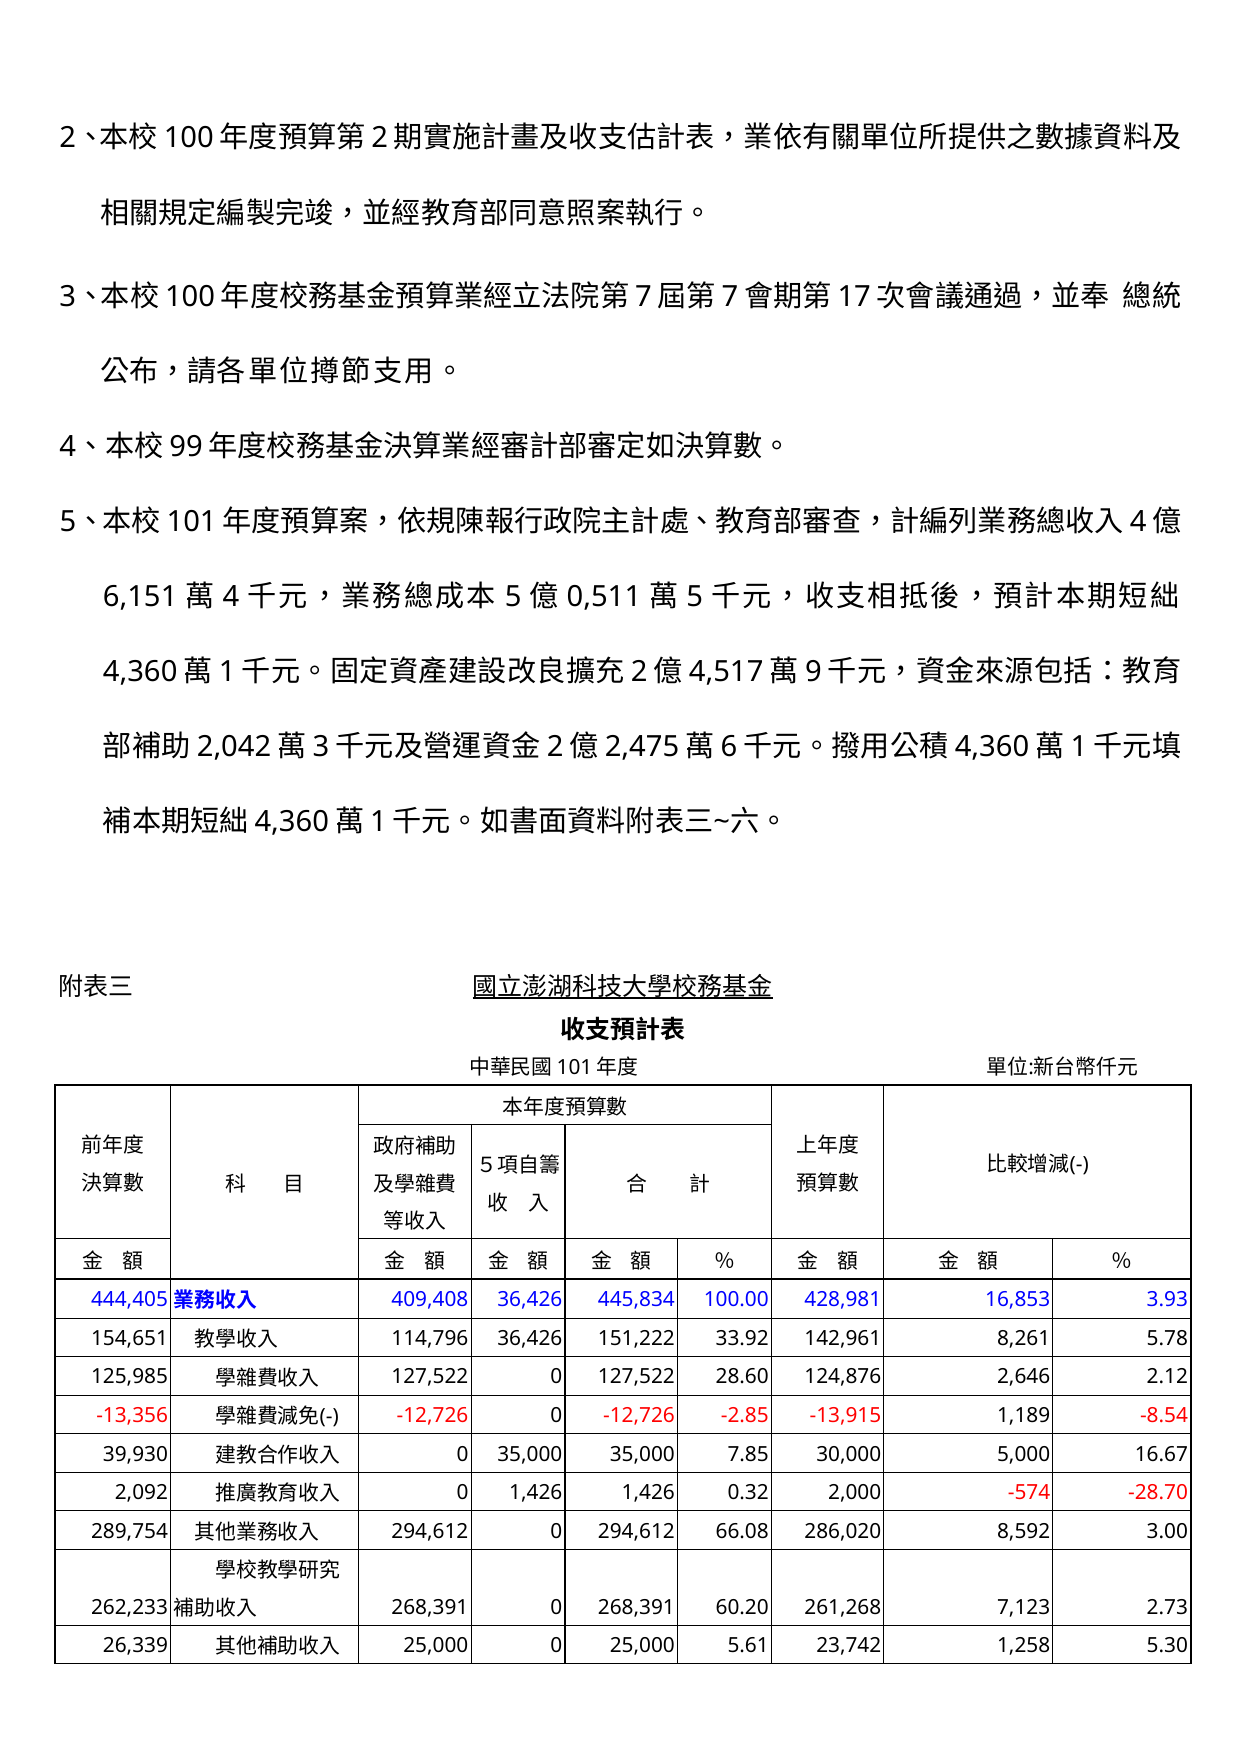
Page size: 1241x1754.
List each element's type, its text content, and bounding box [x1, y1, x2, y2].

text 4、本校99年度校務基金決算業經審計部審定如決算數。 [59, 406, 1181, 481]
table_cell -8.54 [1053, 1396, 1190, 1433]
table_cell 8,592 [884, 1511, 1052, 1549]
table_cell 5.78 [1053, 1319, 1190, 1356]
table_cell 其他業務收入 [171, 1511, 358, 1549]
table_cell 金 額 [566, 1239, 677, 1278]
table_cell 教學收入 [171, 1319, 358, 1356]
text 2、本校100年度預算第2期實施計畫及收支估計表，業依有關單位所提供之數據資料及相關規定編製完竣，並經教育部同意照案執行。 [59, 98, 1181, 248]
table_cell 建教合作收入 [171, 1434, 358, 1472]
table_cell 科 目 [171, 1086, 358, 1278]
table_cell 2.12 [1053, 1357, 1190, 1394]
table_cell 127,522 [566, 1357, 677, 1394]
table_cell 學雜費減免(-) [171, 1396, 358, 1433]
table_cell ％ [678, 1239, 771, 1278]
table_cell 前年度 決算數 [56, 1086, 170, 1238]
table_cell 0 [472, 1511, 564, 1549]
table_cell 444,405 [56, 1280, 170, 1317]
table_cell 0 [472, 1357, 564, 1394]
table_cell 5,000 [884, 1434, 1052, 1472]
table_cell 445,834 [566, 1280, 677, 1317]
table_cell 金 額 [472, 1239, 564, 1278]
table_cell 1,189 [884, 1396, 1052, 1433]
table_cell 8,261 [884, 1319, 1052, 1356]
table_cell [884, 1047, 911, 1084]
table_cell 7.85 [678, 1434, 771, 1472]
table_cell 2,646 [884, 1357, 1052, 1394]
table_header 附表三 [55, 931, 144, 1003]
table_cell 0 [359, 1473, 471, 1510]
table_cell 收支預計表 [55, 1003, 1191, 1047]
table_cell 2,000 [772, 1473, 883, 1510]
table_cell 0 [472, 1626, 564, 1663]
table_cell -13,915 [772, 1396, 883, 1433]
table_cell 0 [359, 1434, 471, 1472]
table_cell 學雜費收入 [171, 1357, 358, 1394]
table_cell 60.20 [678, 1550, 771, 1625]
table_cell -574 [884, 1473, 1052, 1510]
table_cell 中華民國101年度 [55, 1047, 884, 1084]
table_cell 25,000 [566, 1626, 677, 1663]
table_cell -12,726 [359, 1396, 471, 1433]
table_cell 業務收入 [171, 1280, 358, 1317]
table_cell 0 [472, 1550, 564, 1625]
table_cell 142,961 [772, 1319, 883, 1356]
table_cell 125,985 [56, 1357, 170, 1394]
table_cell 其他補助收入 [171, 1626, 358, 1663]
table_cell 16.67 [1053, 1434, 1190, 1472]
table_cell 金 額 [56, 1239, 170, 1278]
table_cell 36,426 [472, 1280, 564, 1317]
table_cell 100.00 [678, 1280, 771, 1317]
table_cell 36,426 [472, 1319, 564, 1356]
table_cell 金 額 [359, 1239, 471, 1278]
table_cell 3.00 [1053, 1511, 1190, 1549]
table_cell 409,408 [359, 1280, 471, 1317]
table_cell 推廣教育收入 [171, 1473, 358, 1510]
table_cell 428,981 [772, 1280, 883, 1317]
table_cell 1,258 [884, 1626, 1052, 1663]
table_cell -12,726 [566, 1396, 677, 1433]
table_cell 0 [472, 1396, 564, 1433]
table_cell 上年度 預算數 [772, 1086, 883, 1238]
table_cell 262,233 [56, 1550, 170, 1625]
table_header 國立澎湖科技大學校務基金 [144, 931, 1191, 1003]
table_cell 本年度預算數 [359, 1086, 771, 1124]
table_cell 0.32 [678, 1473, 771, 1510]
table_cell ５項自籌 收 入 [472, 1125, 564, 1238]
table_cell 7,123 [884, 1550, 1052, 1625]
table_cell 5.30 [1053, 1626, 1190, 1663]
table_cell 261,268 [772, 1550, 883, 1625]
table_cell 268,391 [359, 1550, 471, 1625]
table_cell 學校教學研究補助收入 [171, 1550, 358, 1625]
table_cell 3.93 [1053, 1280, 1190, 1317]
table_cell 39,930 [56, 1434, 170, 1472]
table_cell 286,020 [772, 1511, 883, 1549]
table_cell 289,754 [56, 1511, 170, 1549]
table_cell -28.70 [1053, 1473, 1190, 1510]
table_cell 154,651 [56, 1319, 170, 1356]
text 3、本校100年度校務基金預算業經立法院第7屆第7會期第17次會議通過，並奉 總統公布，請各單位撙節支用。 [59, 256, 1181, 406]
table_cell 比較增減(-) [884, 1086, 1190, 1238]
table_cell 151,222 [566, 1319, 677, 1356]
table_cell 2.73 [1053, 1550, 1190, 1625]
table_cell ％ [1053, 1239, 1190, 1278]
table_cell 2,092 [56, 1473, 170, 1510]
table_cell 金 額 [884, 1239, 1052, 1278]
table_cell 16,853 [884, 1280, 1052, 1317]
table_cell -13,356 [56, 1396, 170, 1433]
table_cell 127,522 [359, 1357, 471, 1394]
table_cell 單位:新台幣仟元 [911, 1047, 1191, 1084]
table_cell 294,612 [566, 1511, 677, 1549]
table_cell 114,796 [359, 1319, 471, 1356]
table_cell 124,876 [772, 1357, 883, 1394]
table_cell 25,000 [359, 1626, 471, 1663]
table_cell 35,000 [472, 1434, 564, 1472]
table_cell 35,000 [566, 1434, 677, 1472]
table_cell 294,612 [359, 1511, 471, 1549]
table_cell 66.08 [678, 1511, 771, 1549]
table_cell 1,426 [566, 1473, 677, 1510]
table_cell 5.61 [678, 1626, 771, 1663]
table_cell -2.85 [678, 1396, 771, 1433]
text 5、本校101年度預算案，依規陳報行政院主計處、教育部審查，計編列業務總收入4億6,151萬4千元，業務總成本5億0,511萬5千元，收支相抵後，預計本期短絀4,360萬1千元。固定資產建設改良擴充2億4,517萬9千元，資金來源包括：教育部補助2,042萬3千元及營運資金2億2,475萬6千元。撥用公積4,360萬1千元填補本期短絀4,360萬1千元。如書面資料附表三~六。 [59, 481, 1181, 856]
table_cell 政府補助 及學雜費 等收入 [359, 1125, 471, 1238]
table_cell 33.92 [678, 1319, 771, 1356]
table_cell 26,339 [56, 1626, 170, 1663]
table_cell 金 額 [772, 1239, 883, 1278]
table_cell 30,000 [772, 1434, 883, 1472]
table_cell 合 計 [566, 1125, 771, 1238]
table_cell 23,742 [772, 1626, 883, 1663]
table_cell 1,426 [472, 1473, 564, 1510]
table_cell 28.60 [678, 1357, 771, 1394]
table_cell 268,391 [566, 1550, 677, 1625]
